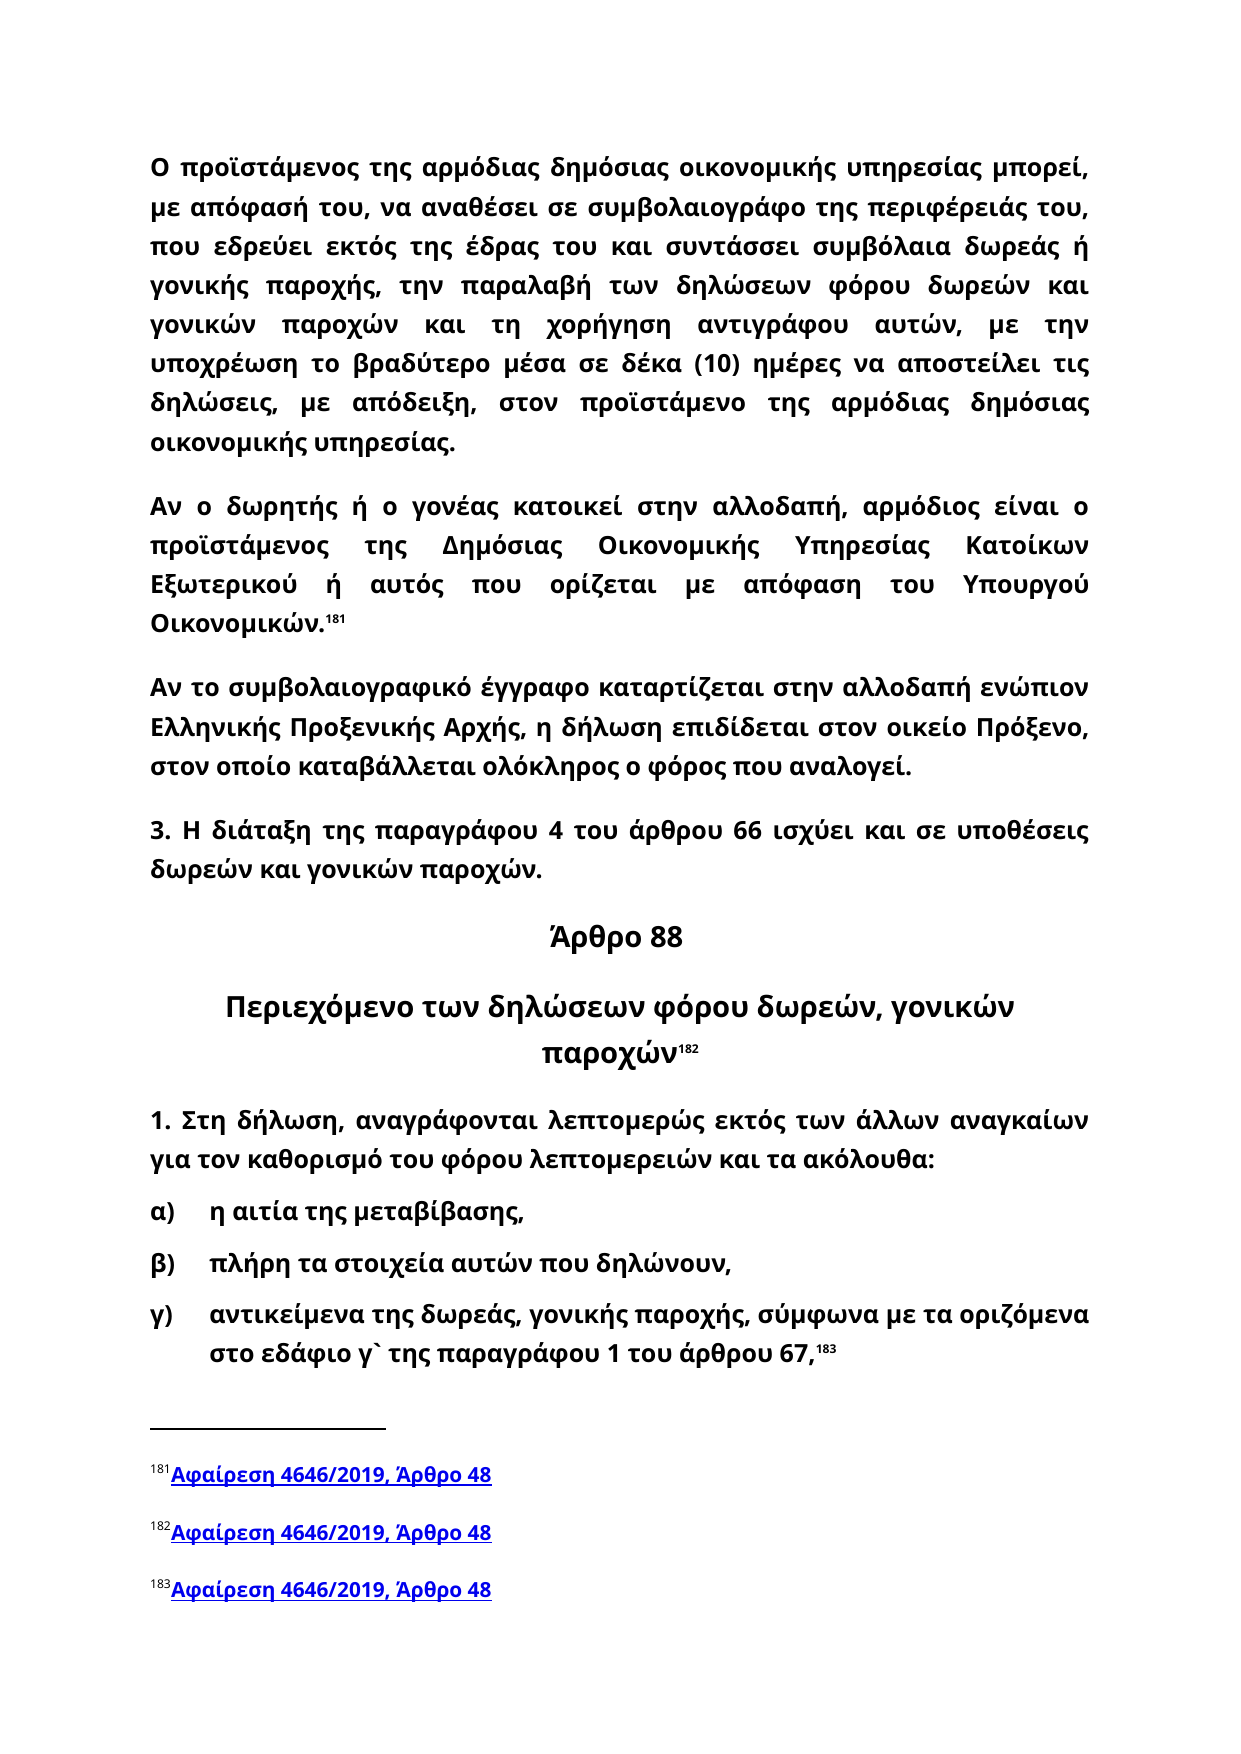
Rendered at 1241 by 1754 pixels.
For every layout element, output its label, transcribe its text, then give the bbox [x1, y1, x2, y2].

text Αφαίρεση 4646/2019, Άρθρο 48 [150, 1576, 1090, 1604]
list β) πλήρη τα στοιχεία αυτών που δηλώνουν, [150, 1245, 1090, 1279]
subtitle Άρθρο 88 [150, 916, 1090, 956]
text Ο προϊστάμενος της αρμόδιας δημόσιας οικονομικής υπηρεσίας μπορεί, με απόφασή του, να αναθέσει σε συμβολαιογράφο της περιφέρειάς του, που εδρεύει εκτός της έδρας του και συντάσσει συμβόλαια δωρεάς ή γονικής παροχής, την παραλαβή των δηλώσεων φόρου δωρεών και γονικών παροχών και τη χορήγηση αντιγράφου αυτών, με την υποχρέωση το βραδύτερο μέσα σε δέκα (10) ημέρες να αποστείλει τις δηλώσεις, με απόδειξη, στον προϊστάμενο της αρμόδιας δημόσιας οικονομικής υπηρεσίας. [150, 150, 1090, 458]
text 1. Στη δήλωση, αναγράφονται λεπτομερώς εκτός των άλλων αναγκαίων για τον καθορισμό του φόρου λεπτομερειών και τα ακόλουθα: [150, 1103, 1090, 1176]
text Αφαίρεση 4646/2019, Άρθρο 48 [150, 1518, 1090, 1546]
text Αν ο δωρητής ή ο γονέας κατοικεί στην αλλοδαπή, αρμόδιος είναι ο προϊστάμενος της Δημόσιας Οικονομικής Υπηρεσίας Κατοίκων Εξωτερικού ή αυτός που ορίζεται με απόφαση του Υπουργού Οικονομικών. [150, 488, 1090, 640]
text Αν το συμβολαιογραφικό έγγραφο καταρτίζεται στην αλλοδαπή ενώπιον Ελληνικής Προξενικής Αρχής, η δήλωση επιδίδεται στον οικείο Πρόξενο, στον οποίο καταβάλλεται ολόκληρος ο φόρος που αναλογεί. [150, 670, 1090, 782]
text Αφαίρεση 4646/2019, Άρθρο 48 [150, 1460, 1090, 1489]
subtitle Περιεχόμενο των δηλώσεων φόρου δωρεών, γονικών παροχών [150, 986, 1090, 1072]
list α) η αιτία της μεταβίβασης, [150, 1193, 1090, 1228]
text 3. Η διάταξη της παραγράφου 4 του άρθρου 66 ισχύει και σε υποθέσεις δωρεών και γονικών παροχών. [150, 812, 1090, 886]
list γ) αντικείμενα της δωρεάς, γονικής παροχής, σύμφωνα με τα οριζόμενα στο εδάφιο γ` της παραγράφου 1 του άρθρου 67, [150, 1297, 1090, 1370]
